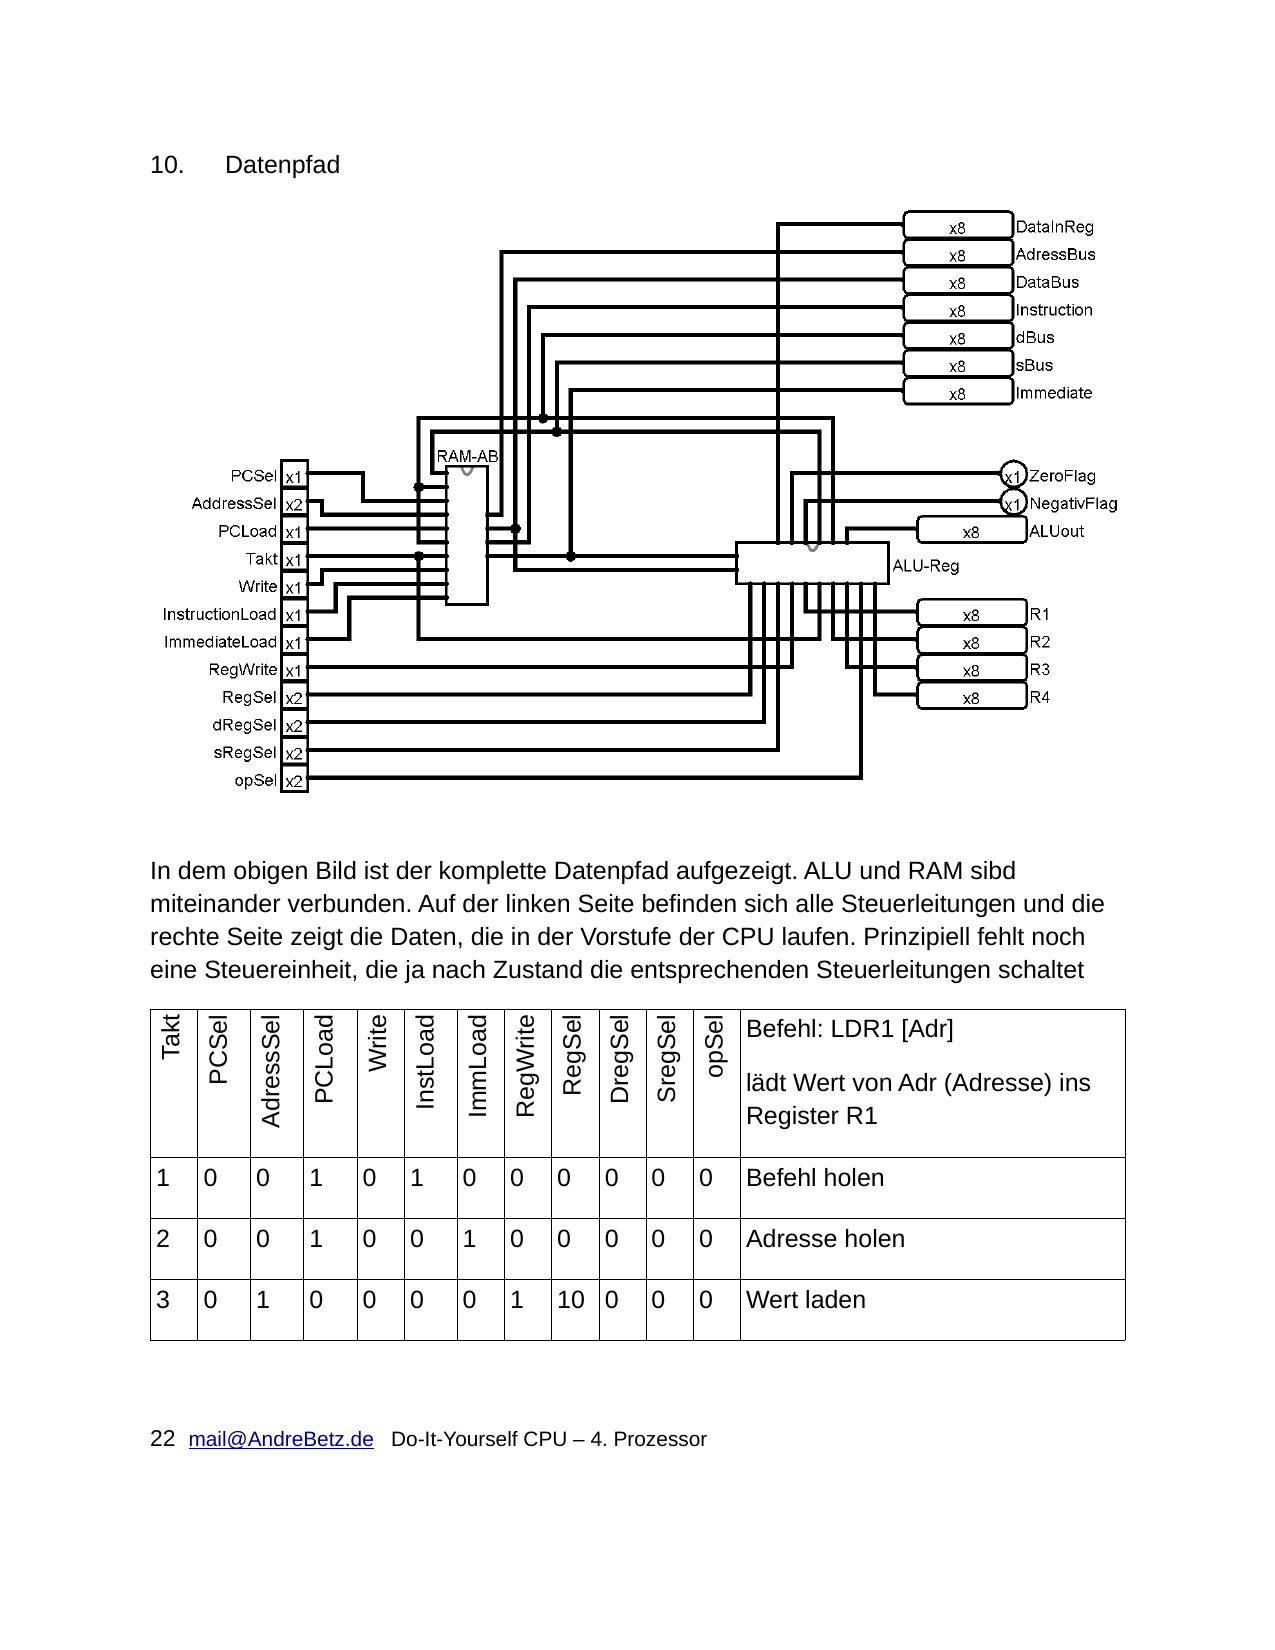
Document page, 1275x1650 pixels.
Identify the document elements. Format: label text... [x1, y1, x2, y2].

table_cell 1 [505, 1280, 551, 1340]
table_cell 0 [552, 1158, 599, 1218]
table_cell 0 [304, 1280, 357, 1340]
table_cell 10 [552, 1280, 599, 1340]
table_header ImmLoad [458, 1010, 504, 1157]
table_cell 0 [251, 1219, 303, 1279]
table_cell Adresse holen [741, 1219, 1125, 1279]
table_cell 0 [505, 1219, 551, 1279]
table_header RegWrite [505, 1010, 551, 1157]
table_header PCSel [198, 1010, 250, 1157]
table_header RegSel [552, 1010, 599, 1157]
table_cell 0 [647, 1280, 693, 1340]
table_cell 0 [694, 1219, 740, 1279]
table_cell 1 [304, 1158, 357, 1218]
table_cell 0 [358, 1158, 404, 1218]
table_header InstLoad [405, 1010, 457, 1157]
table_cell 0 [251, 1158, 303, 1218]
table_header Befehl: LDR1 [Adr] lädt Wert von Adr (Adresse) ins Register R1 [741, 1010, 1125, 1157]
table_cell 1 [304, 1219, 357, 1279]
table_header Write [358, 1010, 404, 1157]
table_cell 0 [647, 1219, 693, 1279]
table_header Takt [151, 1010, 197, 1157]
table_cell 0 [458, 1158, 504, 1218]
table_header PCLoad [304, 1010, 357, 1157]
table_cell 2 [151, 1219, 197, 1279]
table_cell 0 [694, 1280, 740, 1340]
table_cell Befehl holen [741, 1158, 1125, 1218]
table_cell 0 [458, 1280, 504, 1340]
table_header SregSel [647, 1010, 693, 1157]
table_cell 1 [251, 1280, 303, 1340]
table_header opSel [694, 1010, 740, 1157]
table_cell 0 [647, 1158, 693, 1218]
table_cell 0 [600, 1158, 646, 1218]
table_cell 0 [198, 1280, 250, 1340]
table_cell 1 [405, 1158, 457, 1218]
text In dem obigen Bild ist der komplette Datenpfad aufgezeigt. ALU und RAM sibd miteinander verbunden. Auf der linken Seite befinden sich alle Steuerleitungen und die rechte Seite zeigt die Daten, die in der Vorstufe der CPU laufen. Prinzipiell fehlt noch eine Steuereinheit, die ja nach Zustand die entsprechenden Steuerleitungen schaltet [150, 856, 1125, 983]
table_header AdressSel [251, 1010, 303, 1157]
table_cell 0 [358, 1280, 404, 1340]
table_cell 0 [694, 1158, 740, 1218]
table_cell 3 [151, 1280, 197, 1340]
table_cell 1 [458, 1219, 504, 1279]
table_cell 0 [552, 1219, 599, 1279]
table_cell 0 [358, 1219, 404, 1279]
table_cell 0 [600, 1280, 646, 1340]
table_cell 0 [505, 1158, 551, 1218]
picture [150, 203, 1125, 798]
table_cell 0 [600, 1219, 646, 1279]
table_cell 0 [198, 1219, 250, 1279]
table_cell 1 [151, 1158, 197, 1218]
table_cell 0 [405, 1219, 457, 1279]
table_cell 0 [198, 1158, 250, 1218]
text 10. Datenpfad [150, 150, 1125, 179]
table_cell 0 [405, 1280, 457, 1340]
table_cell Wert laden [741, 1280, 1125, 1340]
table_header DregSel [600, 1010, 646, 1157]
